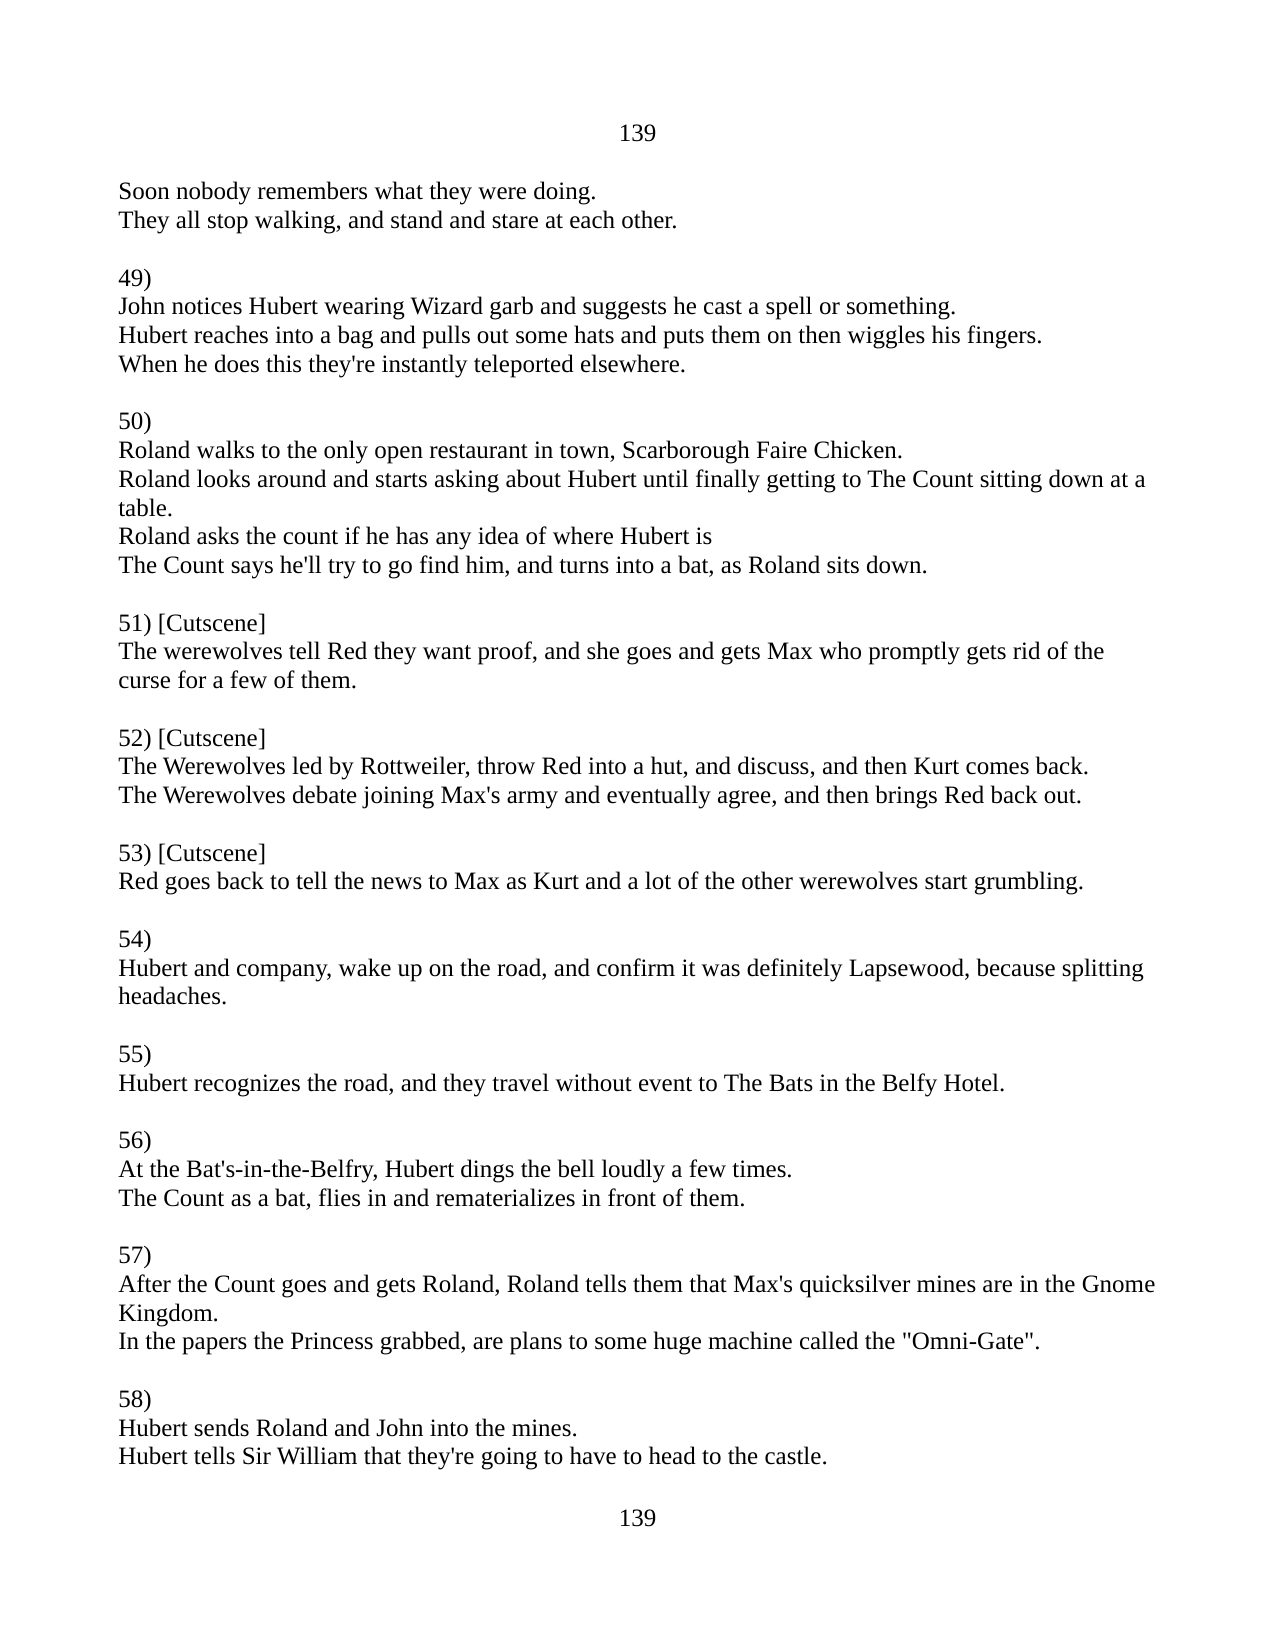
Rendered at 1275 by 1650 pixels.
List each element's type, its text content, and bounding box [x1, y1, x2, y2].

text Red goes back to tell the news to Max as Kurt and a lot of the other werewolves start grumbling. [118, 866, 1157, 895]
text Roland looks around and starts asking about Hubert until finally getting to The Count sitting down at a table. [118, 464, 1157, 521]
text The werewolves tell Red they want proof, and she goes and gets Max who promptly gets rid of the curse for a few of them. [118, 636, 1157, 694]
text 56) [118, 1125, 1157, 1154]
text In the papers the Princess grabbed, are plans to some huge machine called the "Omni-Gate". [118, 1326, 1157, 1355]
text Hubert tells Sir William that they're going to have to head to the castle. [118, 1441, 1157, 1470]
text Hubert reaches into a bag and pulls out some hats and puts them on then wiggles his fingers. [118, 320, 1157, 349]
text The Count says he'll try to go find him, and turns into a bat, as Roland sits down. [118, 550, 1157, 579]
text 58) [118, 1384, 1157, 1413]
text The Werewolves led by Rottweiler, throw Red into a hut, and discuss, and then Kurt comes back. [118, 751, 1157, 780]
text They all stop walking, and stand and stare at each other. [118, 205, 1157, 234]
text Soon nobody remembers what they were doing. [118, 176, 1157, 205]
text 50) [118, 406, 1157, 435]
text The Count as a bat, flies in and rematerializes in front of them. [118, 1183, 1157, 1211]
text Roland walks to the only open restaurant in town, Scarborough Faire Chicken. [118, 435, 1157, 464]
text At the Bat's-in-the-Belfry, Hubert dings the bell loudly a few times. [118, 1154, 1157, 1183]
text 55) [118, 1039, 1157, 1068]
text John notices Hubert wearing Wizard garb and suggests he cast a spell or something. [118, 291, 1157, 320]
text When he does this they're instantly teleported elsewhere. [118, 349, 1157, 378]
text 52) [Cutscene] [118, 723, 1157, 751]
text 54) [118, 924, 1157, 953]
text 53) [Cutscene] [118, 838, 1157, 866]
text 57) [118, 1240, 1157, 1269]
text 51) [Cutscene] [118, 608, 1157, 636]
text Hubert recognizes the road, and they travel without event to The Bats in the Belfy Hotel. [118, 1068, 1157, 1096]
text The Werewolves debate joining Max's army and eventually agree, and then brings Red back out. [118, 780, 1157, 809]
text Hubert and company, wake up on the road, and confirm it was definitely Lapsewood, because splitting headaches. [118, 953, 1157, 1010]
text After the Count goes and gets Roland, Roland tells them that Max's quicksilver mines are in the Gnome Kingdom. [118, 1269, 1157, 1326]
text Roland asks the count if he has any idea of where Hubert is [118, 521, 1157, 550]
text 49) [118, 263, 1157, 291]
text Hubert sends Roland and John into the mines. [118, 1413, 1157, 1441]
